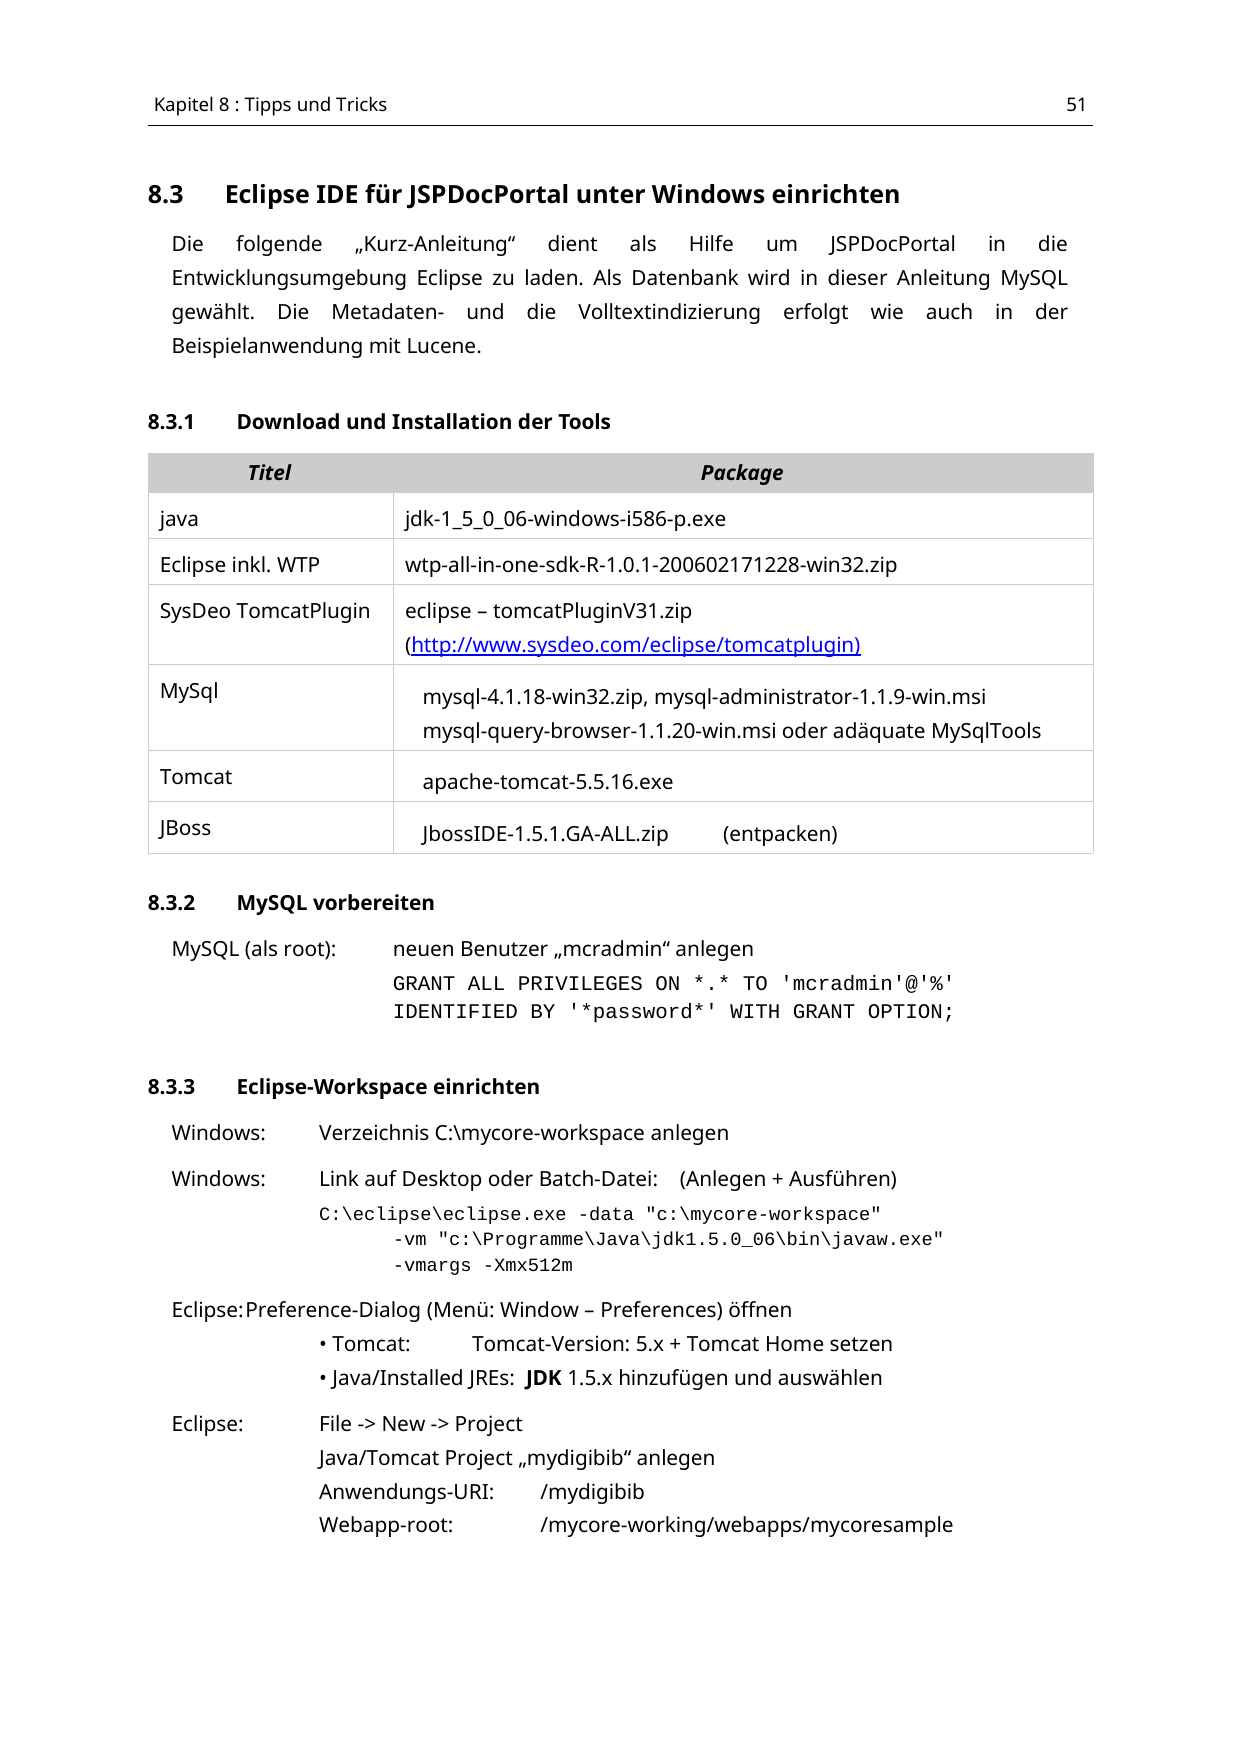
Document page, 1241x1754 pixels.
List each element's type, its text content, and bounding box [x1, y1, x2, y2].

table_cell apache-tomcat-5.5.16.exe [394, 751, 1093, 801]
table_cell JbossIDE-1.5.1.GA-ALL.zip (entpacken) [394, 802, 1093, 853]
table_cell Tomcat [149, 751, 393, 801]
text Windows: Link auf Desktop oder Batch-Datei: (Anlegen + Ausführen) C:\eclipse\eclipse.exe -data "c:\mycore-workspace" -vm "c:\Programme\Java\jdk1.5.0_06\bin\javaw.exe" -vmargs -Xmx512m [171, 1164, 1069, 1277]
text MySQL (als root): neuen Benutzer „mcradmin“ anlegen GRANT ALL PRIVILEGES ON *.* TO 'mcradmin'@'%' IDENTIFIED BY '*password*' WITH GRANT OPTION; [171, 934, 1069, 1024]
subtitle MySQL vorbereiten [148, 888, 1092, 916]
text Die folgende „Kurz-Anleitung“ dient als Hilfe um JSPDocPortal in die Entwicklungsumgebung Eclipse zu laden. Als Datenbank wird in dieser Anleitung MySQL gewählt. Die Metadaten- und die Volltextindizierung erfolgt wie auch in der Beispielanwendung mit Lucene. [171, 229, 1069, 359]
subtitle Download und Installation der Tools [148, 407, 1092, 435]
table_cell eclipse – tomcatPluginV31.zip (http://www.sysdeo.com/eclipse/tomcatplugin) [394, 585, 1093, 664]
table_cell JBoss [149, 802, 393, 853]
table_cell mysql-4.1.18-win32.zip, mysql-administrator-1.1.9-win.msi mysql-query-browser-1.1.20-win.msi oder adäquate MySqlTools [394, 665, 1093, 750]
table_cell java [149, 493, 393, 538]
text Eclipse: Preference-Dialog (Menü: Window – Preferences) öffnen • Tomcat: Tomcat-Version: 5.x + Tomcat Home setzen • Java/Installed JREs: JDK 1.5.x hinzufügen und auswählen [171, 1295, 1069, 1391]
table_cell wtp-all-in-one-sdk-R-1.0.1-200602171228-win32.zip [394, 539, 1093, 584]
table_cell Eclipse inkl. WTP [149, 539, 393, 584]
subtitle Eclipse-Workspace einrichten [148, 1072, 1092, 1100]
table_cell SysDeo TomcatPlugin [149, 585, 393, 664]
text Windows: Verzeichnis C:\mycore-workspace anlegen [171, 1118, 1069, 1146]
table_cell jdk-1_5_0_06-windows-i586-p.exe [394, 493, 1093, 538]
table_header Package [394, 454, 1093, 492]
text Eclipse: File -> New -> Project Java/Tomcat Project „mydigibib“ anlegen Anwendungs-URI: /mydigibib Webapp-root: /mycore-working/webapps/mycoresample [171, 1409, 1069, 1539]
table_cell MySql [149, 665, 393, 750]
table_header Titel [149, 454, 393, 492]
subtitle Eclipse IDE für JSPDocPortal unter Windows einrichten [148, 177, 1092, 211]
